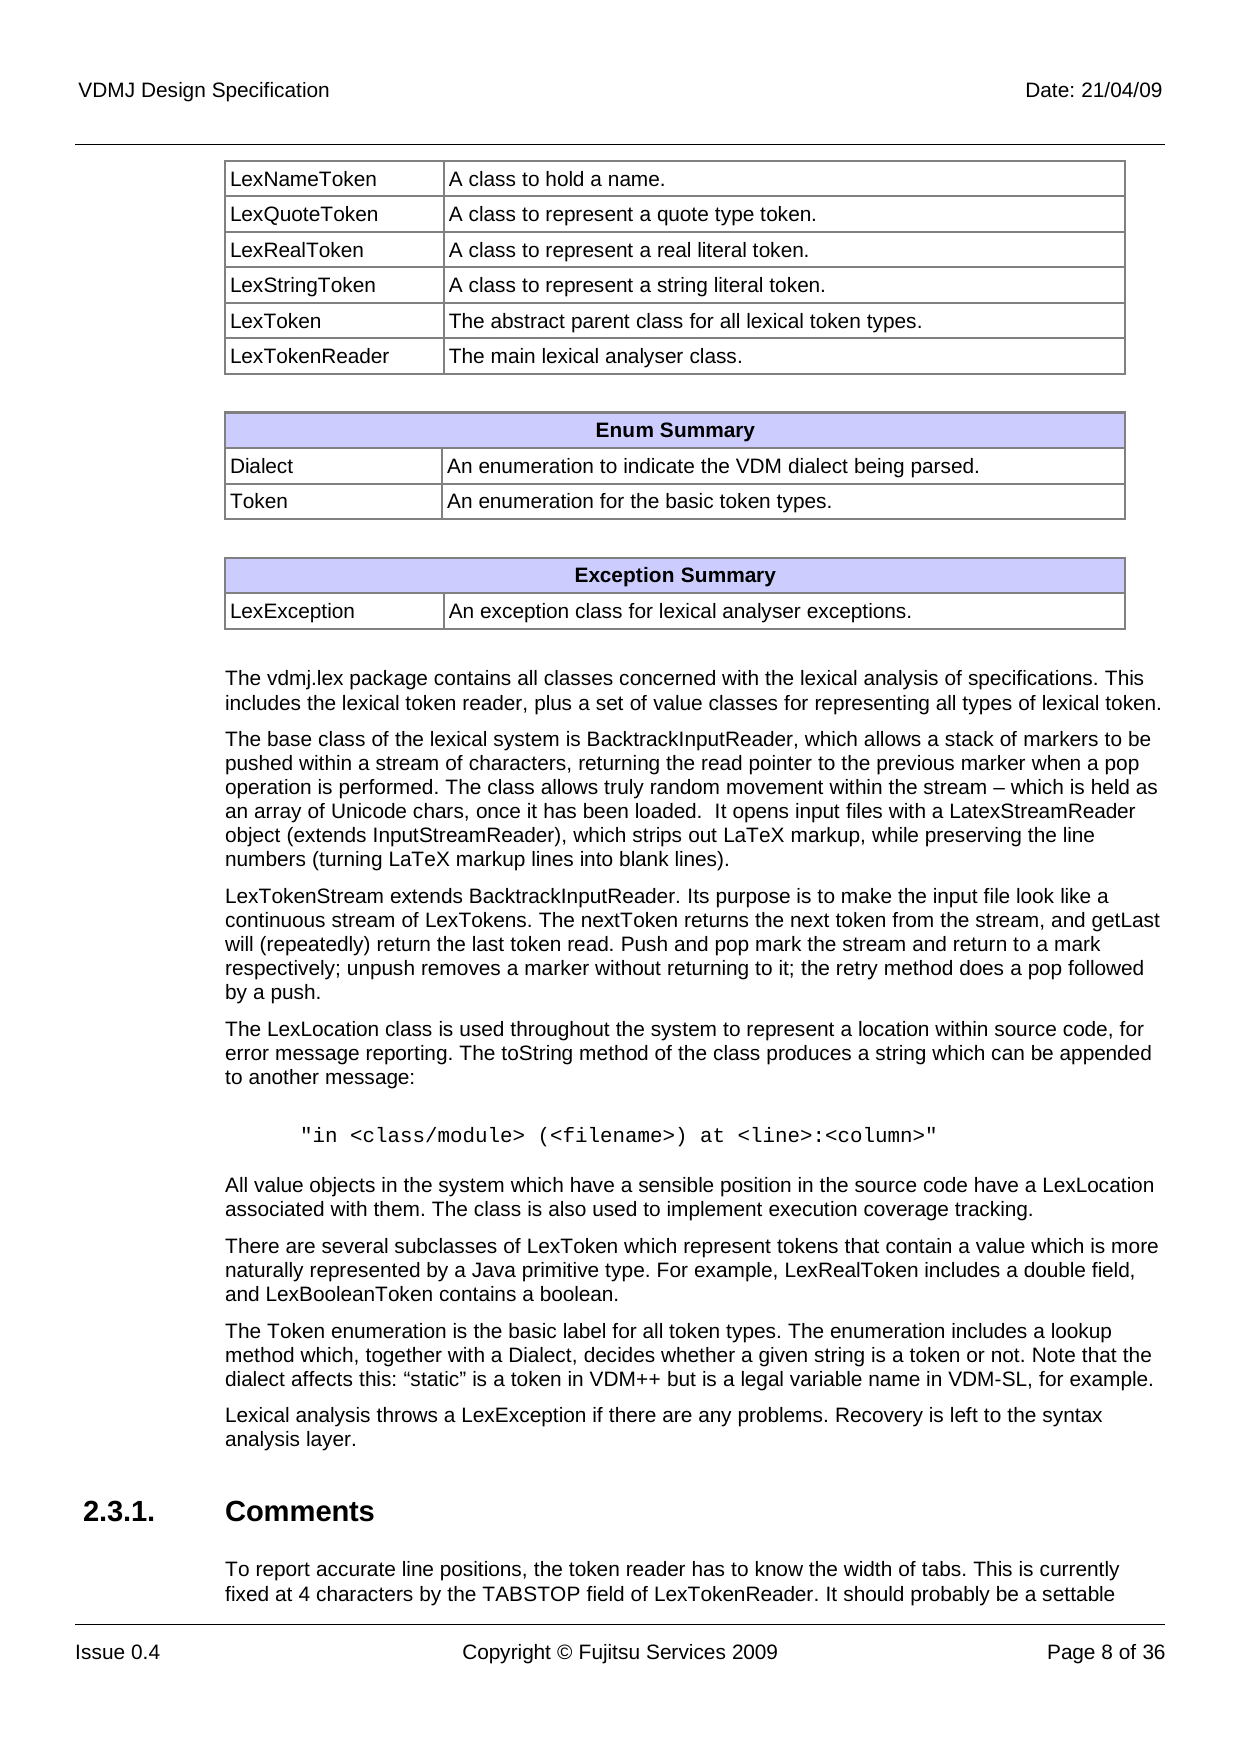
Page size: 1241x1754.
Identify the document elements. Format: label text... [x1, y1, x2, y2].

table_cell LexRealToken [226, 233, 443, 266]
text LexTokenStream extends BacktrackInputReader. Its purpose is to make the input file look like a continuous stream of LexTokens. The nextToken returns the next token from the stream, and getLast will (repeatedly) return the last token read. Push and pop mark the stream and return to a mark respectively; unpush removes a marker without returning to it; the retry method does a pop followed by a push. [225, 884, 1165, 1004]
table_cell A class to represent a string literal token. [445, 268, 1124, 302]
table_cell A class to represent a real literal token. [445, 233, 1124, 266]
table_cell LexTokenReader [226, 339, 443, 373]
table_header Enum Summary [226, 414, 1124, 447]
table_cell A class to represent a quote type token. [445, 197, 1124, 231]
table_cell LexQuoteToken [226, 197, 443, 231]
text "in <class/module> (<filename>) at <line>:<column>" [225, 1125, 1165, 1149]
table_cell An enumeration for the basic token types. [443, 485, 1124, 518]
text Lexical analysis throws a LexException if there are any problems. Recovery is left to the syntax analysis layer. [225, 1403, 1165, 1451]
table_cell LexStringToken [226, 268, 443, 302]
table_cell The main lexical analyser class. [445, 339, 1124, 373]
text There are several subclasses of LexToken which represent tokens that contain a value which is more naturally represented by a Java primitive type. For example, LexRealToken includes a double field, and LexBooleanToken contains a boolean. [225, 1234, 1165, 1306]
text The base class of the lexical system is BacktrackInputReader, which allows a stack of markers to be pushed within a stream of characters, returning the read pointer to the previous marker when a pop operation is performed. The class allows truly random movement within the stream – which is held as an array of Unicode chars, once it has been loaded. It opens input files with a LatexStreamReader object (extends InputStreamReader), which strips out LaTeX markup, while preserving the line numbers (turning LaTeX markup lines into blank lines). [225, 727, 1165, 871]
table_cell The abstract parent class for all lexical token types. [445, 304, 1124, 337]
table_header Exception Summary [226, 559, 1124, 592]
table_cell An enumeration to indicate the VDM dialect being parsed. [443, 449, 1124, 482]
text All value objects in the system which have a sensible position in the source code have a LexLocation associated with them. The class is also used to implement execution coverage tracking. [225, 1173, 1165, 1221]
table_cell Token [226, 485, 441, 518]
table_cell LexNameToken [226, 162, 443, 195]
text The vdmj.lex package contains all classes concerned with the lexical analysis of specifications. This includes the lexical token reader, plus a set of value classes for representing all types of lexical token. [225, 666, 1165, 714]
table_cell An exception class for lexical analyser exceptions. [445, 594, 1124, 628]
table_cell A class to hold a name. [445, 162, 1124, 195]
text The LexLocation class is used throughout the system to represent a location within source code, for error message reporting. The toString method of the class produces a string which can be appended to another message: [225, 1017, 1165, 1089]
subtitle Comments [75, 1494, 1165, 1527]
table_cell Dialect [226, 449, 441, 482]
table_cell LexException [226, 594, 443, 628]
text To report accurate line positions, the token reader has to know the width of tabs. This is currently fixed at 4 characters by the TABSTOP field of LexTokenReader. It should probably be a settable [225, 1557, 1165, 1606]
table_cell LexToken [226, 304, 443, 337]
text The Token enumeration is the basic label for all token types. The enumeration includes a lookup method which, together with a Dialect, decides whether a given string is a token or not. Note that the dialect affects this: “static” is a token in VDM++ but is a legal variable name in VDM-SL, for example. [225, 1318, 1165, 1391]
